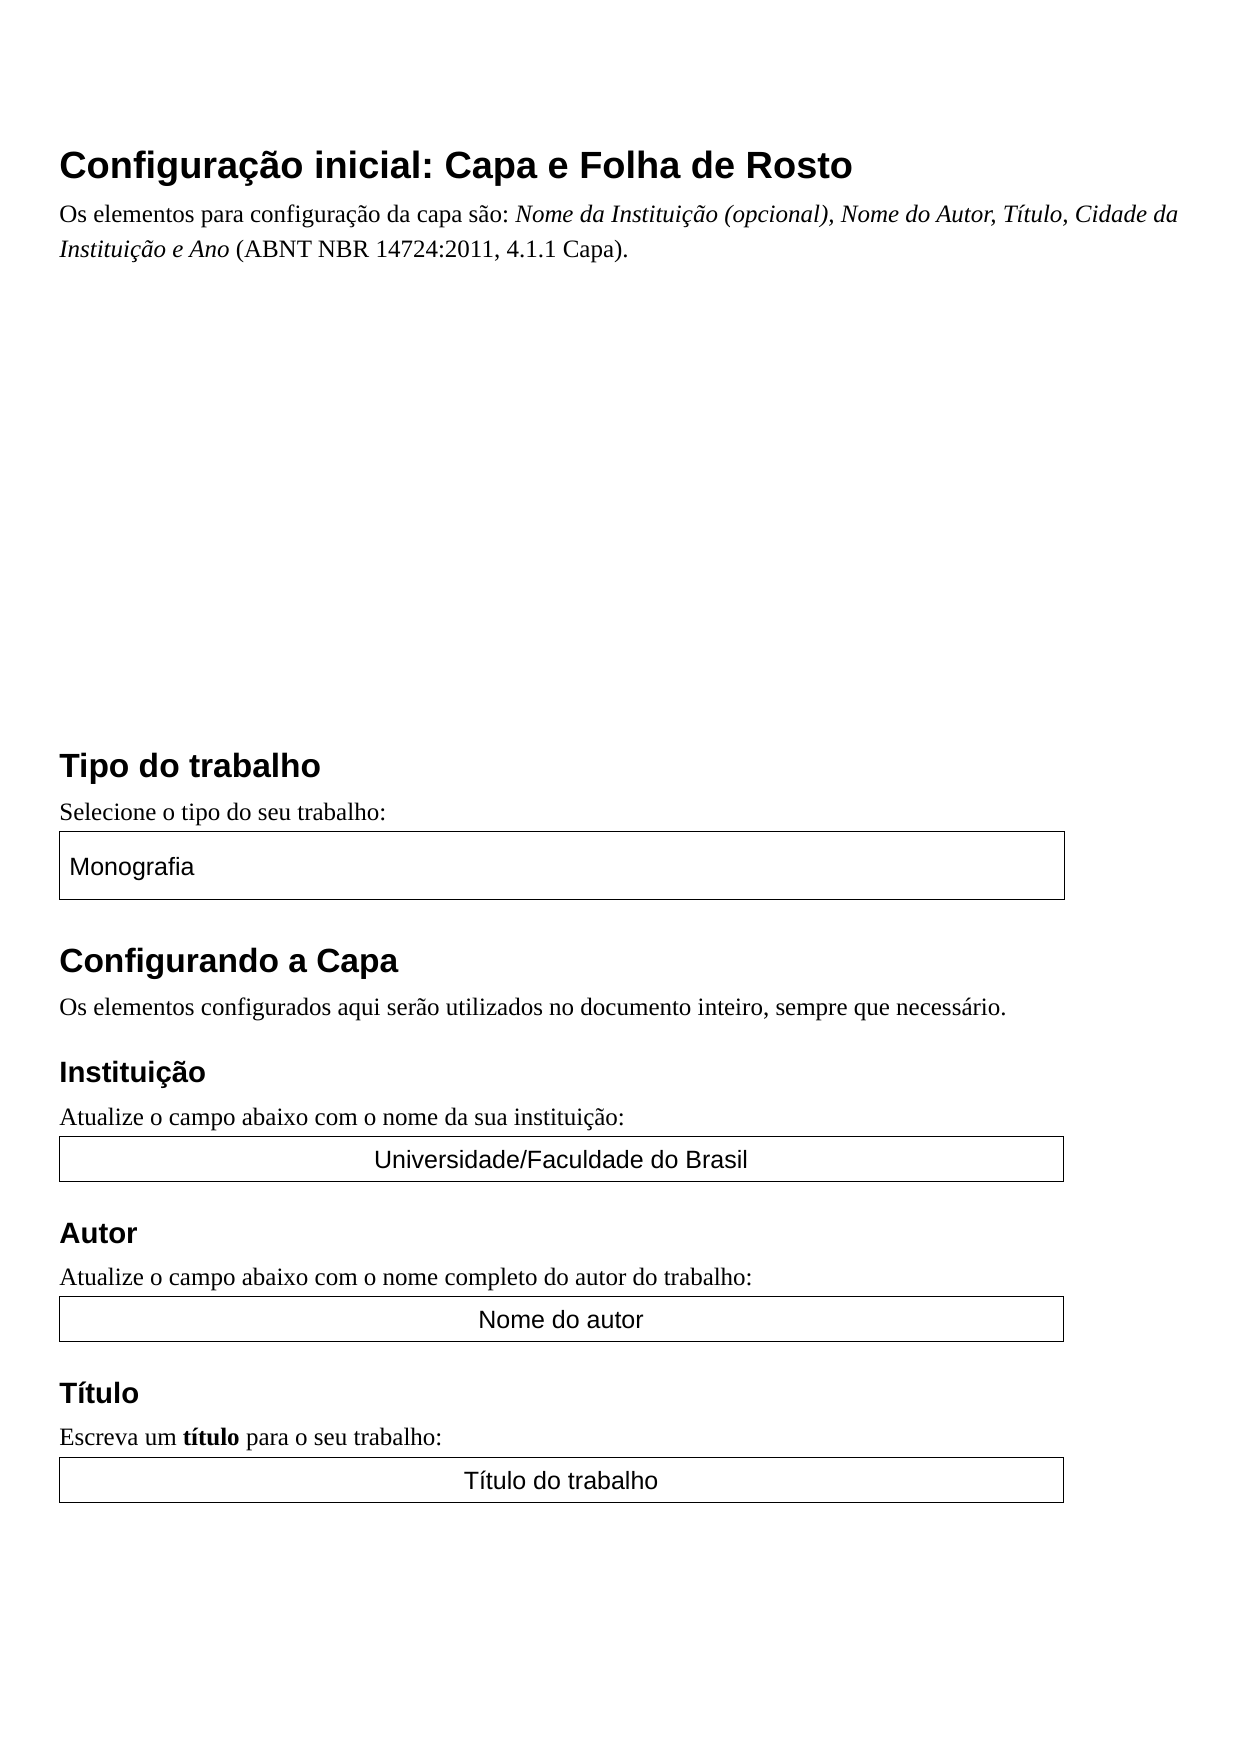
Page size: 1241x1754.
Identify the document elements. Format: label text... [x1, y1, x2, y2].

text Atualize o campo abaixo com o nome completo do autor do trabalho: [59, 1262, 1181, 1341]
subtitle Tipo do trabalho [59, 745, 1181, 784]
subtitle Instituição [59, 1055, 1181, 1089]
text Selecione o tipo do seu trabalho: [59, 797, 1181, 899]
text Os elementos para configuração da capa são: Nome da Instituição (opcional), Nome do Autor, Título, Cidade da Instituição e Ano (ABNT NBR 14724:2011, 4.1.1 Capa). [59, 199, 1181, 262]
text Escreva um título para o seu trabalho: [59, 1422, 1181, 1502]
subtitle Autor [59, 1216, 1181, 1249]
subtitle Configurando a Capa [59, 941, 1181, 979]
text Atualize o campo abaixo com o nome da sua instituição: [59, 1102, 1181, 1181]
subtitle Título [59, 1376, 1181, 1410]
subtitle Configuração inicial: Capa e Folha de Rosto [59, 143, 1181, 187]
text Os elementos configurados aqui serão utilizados no documento inteiro, sempre que necessário. [59, 992, 1181, 1021]
